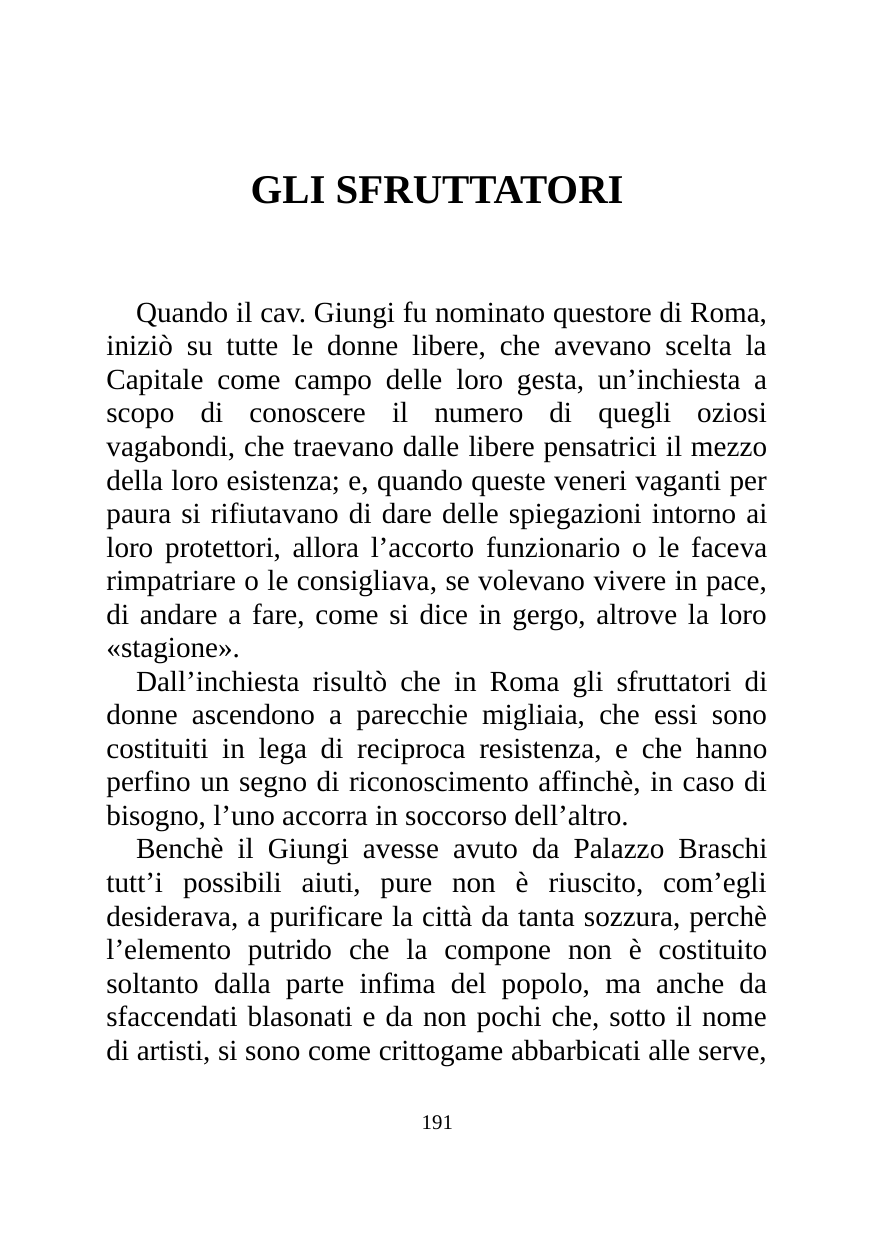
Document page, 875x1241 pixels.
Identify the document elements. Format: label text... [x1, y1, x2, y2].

text Benchè il Giungi avesse avuto da Palazzo Braschi tutt’i possibili aiuti, pure non è riuscito, com’egli desiderava, a purificare la città da tanta sozzura, perchè l’elemento putrido che la compone non è costituito soltanto dalla parte infima del popolo, ma anche da sfaccendati blasonati e da non pochi che, sotto il nome di artisti, si sono come crittogame abbarbicati alle serve, [106, 832, 768, 1066]
text Dall’inchiesta risultò che in Roma gli sfruttatori di donne ascendono a parecchie migliaia, che essi sono costituiti in lega di reciproca resistenza, e che hanno perfino un segno di riconoscimento affinchè, in caso di bisogno, l’uno accorra in soccorso dell’altro. [106, 664, 768, 832]
text Quando il cav. Giungi fu nominato questore di Roma, iniziò su tutte le donne libere, che avevano scelta la Capitale come campo delle loro gesta, un’inchiesta a scopo di conoscere il numero di quegli oziosi vagabondi, che traevano dalle libere pensatrici il mezzo della loro esistenza; e, quando queste veneri vaganti per paura si rifiutavano di dare delle spiegazioni intorno ai loro protettori, allora l’accorto funzionario o le faceva rimpatriare o le consigliava, se volevano vivere in pace, di andare a fare, come si dice in gergo, altrove la loro «stagione». [106, 295, 768, 664]
subtitle GLI SFRUTTATORI [106, 165, 768, 212]
